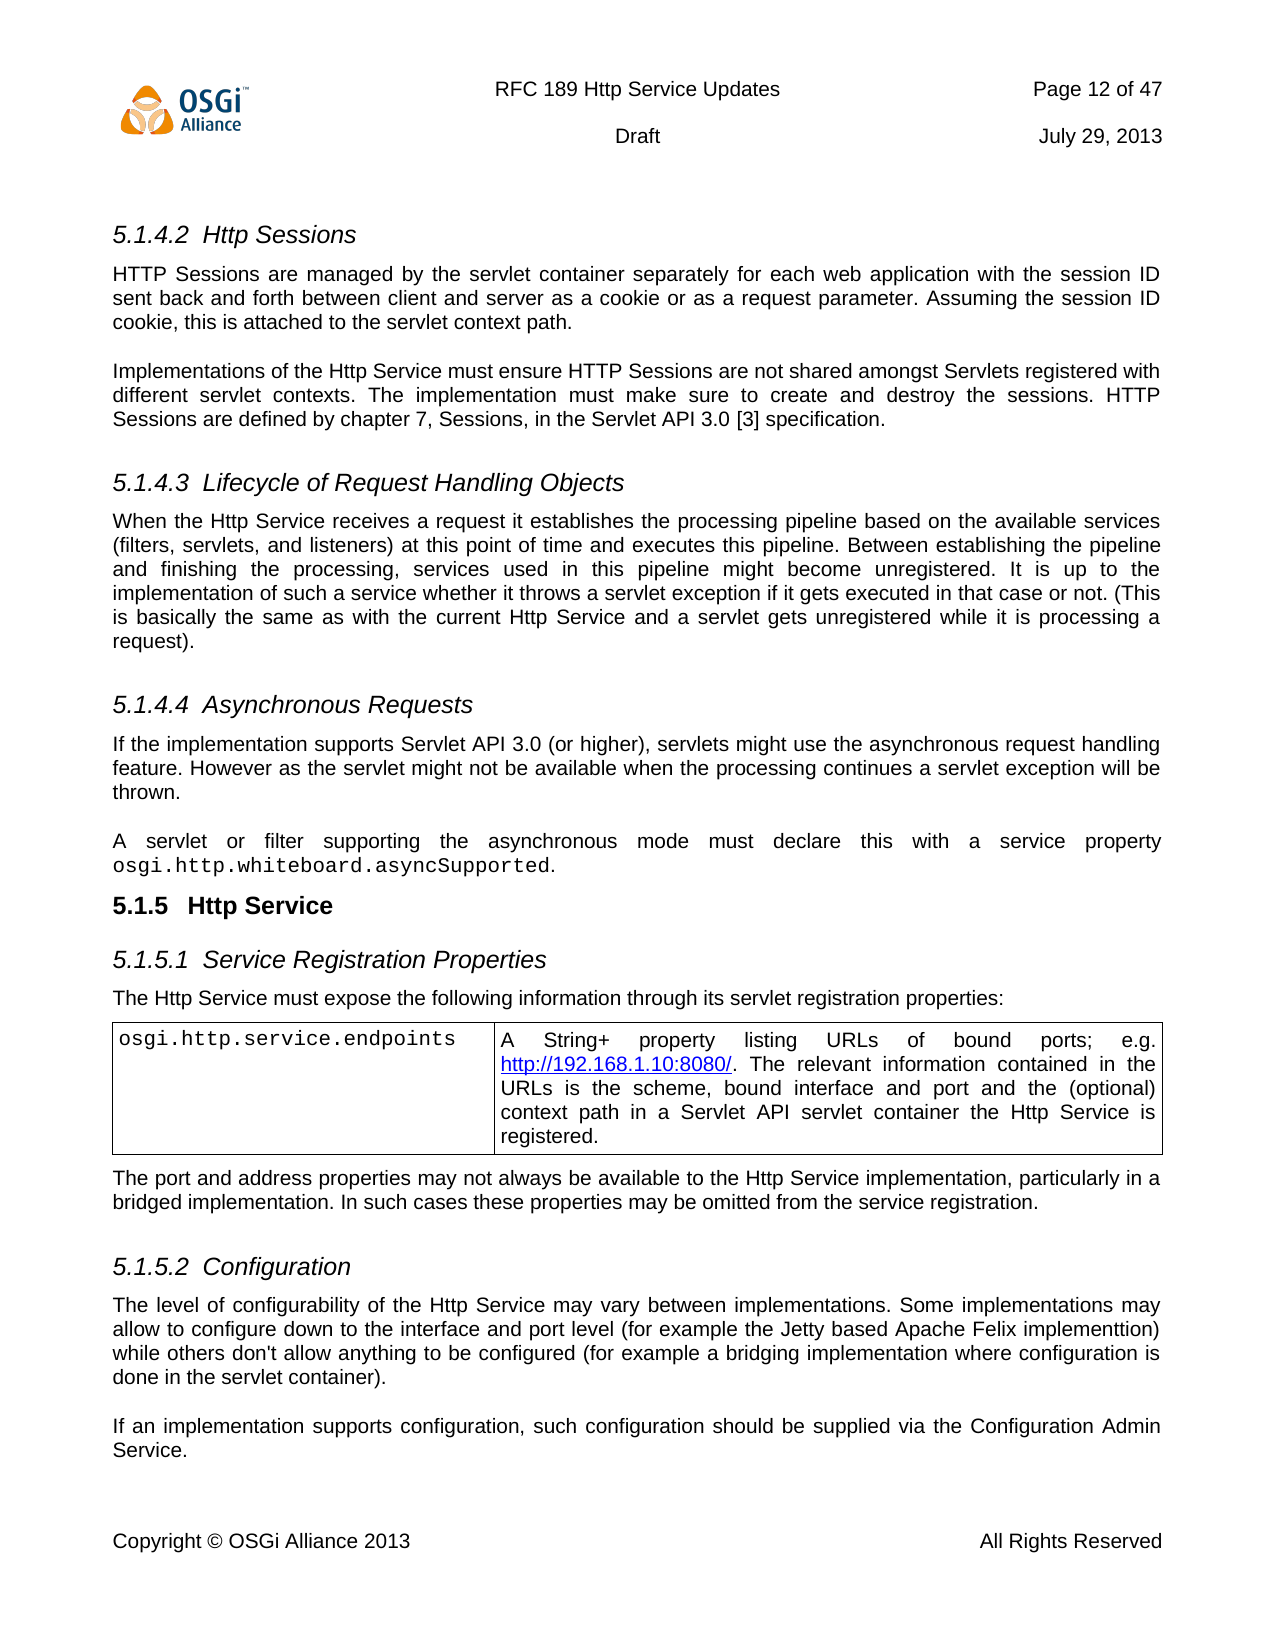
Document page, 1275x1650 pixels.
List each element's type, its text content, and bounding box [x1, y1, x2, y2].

text The Http Service must expose the following information through its servlet registration properties: [112, 986, 1162, 1010]
text HTTP Sessions are managed by the servlet container separately for each web application with the session ID sent back and forth between client and server as a cookie or as a request parameter. Assuming the session ID cookie, this is attached to the servlet context path. [112, 262, 1162, 333]
subtitle Lifecycle of Request Handling Objects [112, 468, 1162, 497]
text If the implementation supports Servlet API 3.0 (or higher), servlets might use the asynchronous request handling feature. However as the servlet might not be available when the processing continues a servlet exception will be thrown. [112, 732, 1162, 803]
subtitle Http Sessions [112, 220, 1162, 249]
subtitle Http Service [112, 891, 1162, 919]
subtitle Asynchronous Requests [112, 690, 1162, 719]
text The level of configurability of the Http Service may vary between implementations. Some implementations may allow to configure down to the interface and port level (for example the Jetty based Apache Felix implementtion) while others don't allow anything to be configured (for example a bridging implementation where configuration is done in the servlet container). [112, 1293, 1162, 1389]
subtitle Configuration [112, 1252, 1162, 1280]
text The port and address properties may not always be available to the Http Service implementation, particularly in a bridged implementation. In such cases these properties may be omitted from the service registration. [112, 1166, 1162, 1214]
text When the Http Service receives a request it establishes the processing pipeline based on the available services (filters, servlets, and listeners) at this point of time and executes this pipeline. Between establishing the pipeline and finishing the processing, services used in this pipeline might become unregistered. It is up to the implementation of such a service whether it throws a servlet exception if it gets executed in that case or not. (This is basically the same as with the current Http Service and a servlet gets unregistered while it is processing a request). [112, 509, 1162, 653]
table_header osgi.http.service.endpoints [113, 1023, 494, 1154]
subtitle Service Registration Properties [112, 944, 1162, 973]
text If an implementation supports configuration, such configuration should be supplied via the Configuration Admin Service. [112, 1414, 1162, 1462]
table_header A String+ property listing URLs of bound ports; e.g. http://192.168.1.10:8080/. The relevant information contained in the URLs is the scheme, bound interface and port and the (optional) context path in a Servlet API servlet container the Http Service is registered. [495, 1023, 1162, 1154]
picture [113, 78, 257, 142]
text Implementations of the Http Service must ensure HTTP Sessions are not shared amongst Servlets registered with different servlet contexts. The implementation must make sure to create and destroy the sessions. HTTP Sessions are defined by chapter 7, Sessions, in the Servlet API 3.0 [3]. specification. [112, 358, 1162, 430]
text A servlet or filter supporting the asynchronous mode must declare this with a service property osgi.http.whiteboard.asyncSupported. [112, 828, 1162, 878]
